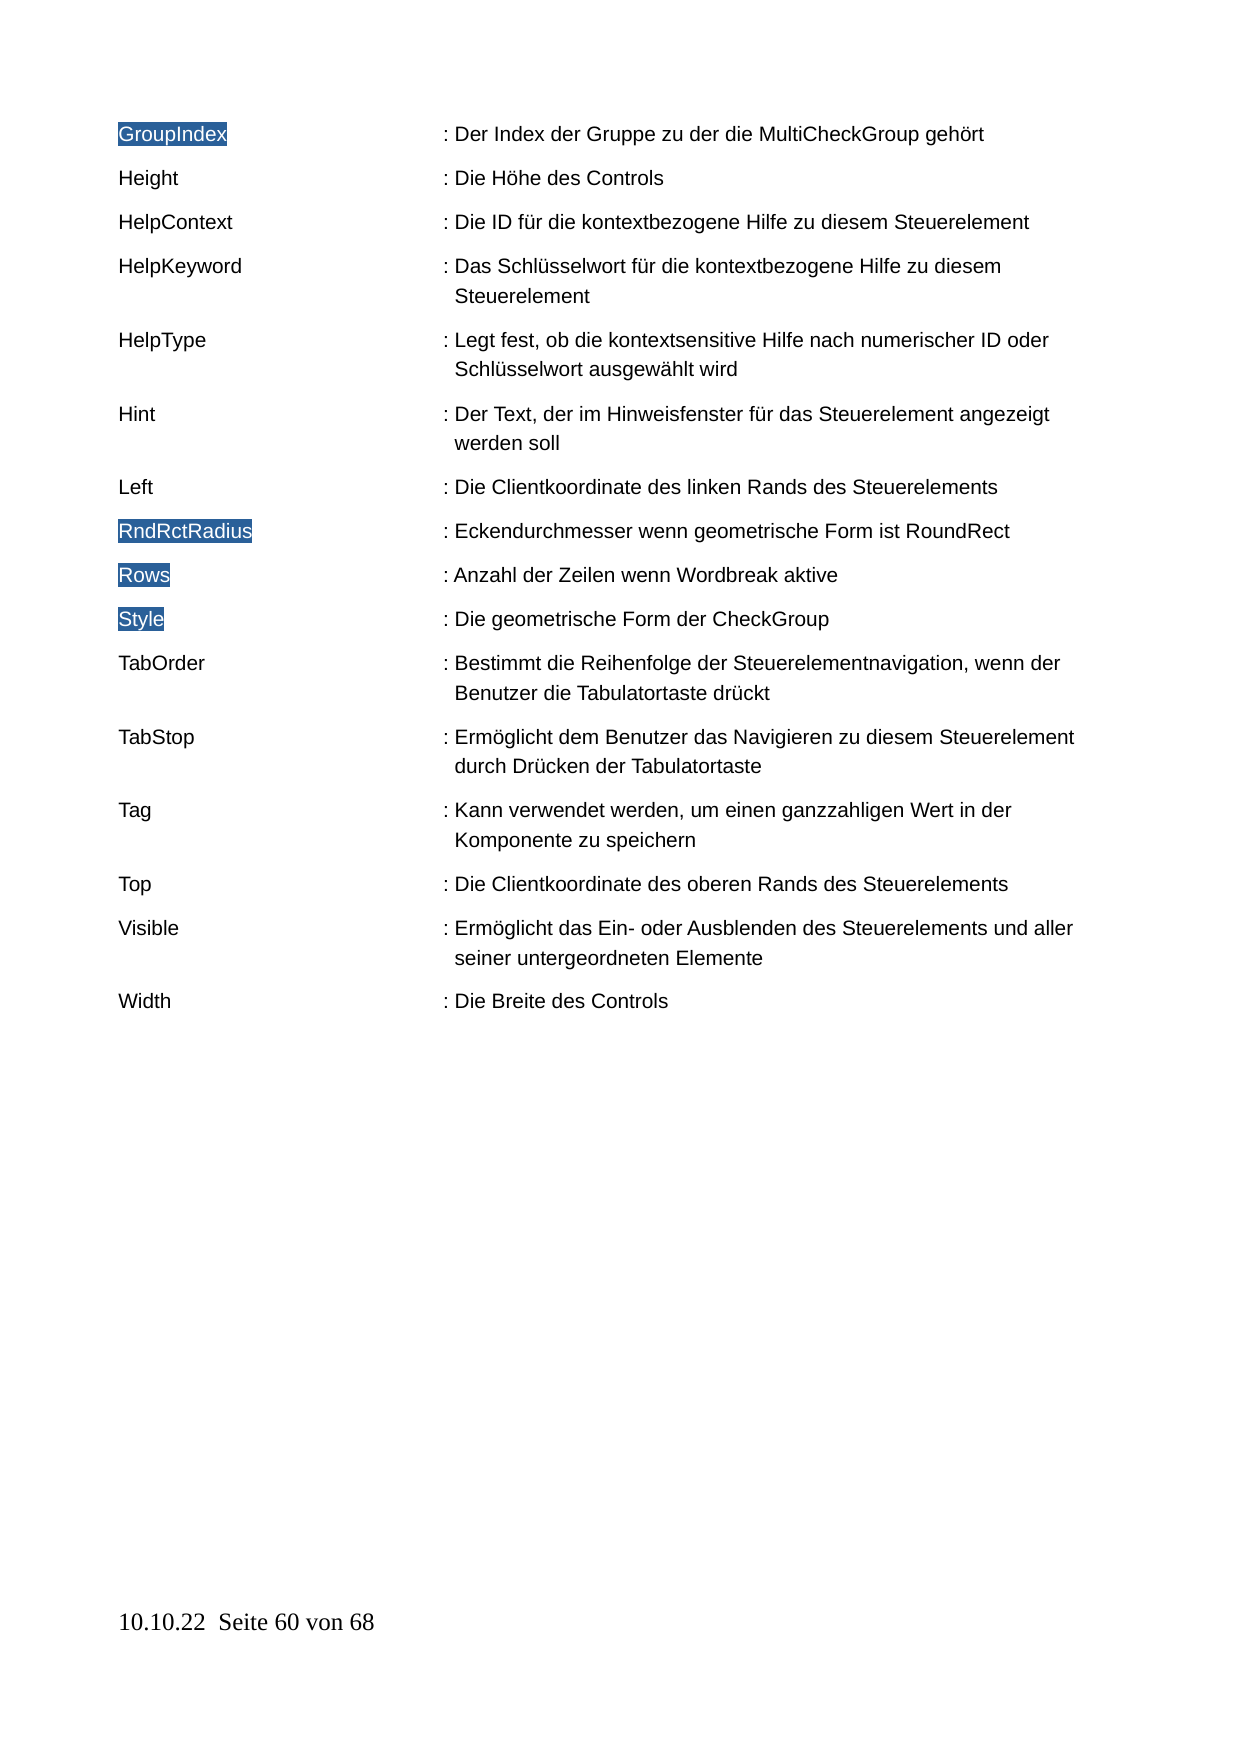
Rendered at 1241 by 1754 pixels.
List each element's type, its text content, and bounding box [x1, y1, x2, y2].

text Style : Die geometrische Form der CheckGroup [118, 603, 1122, 633]
text Rows : Anzahl der Zeilen wenn Wordbreak aktive [118, 559, 1122, 588]
text TabOrder : Bestimmt die Reihenfolge der Steuerelementnavigation, wenn der Benutzer die Tabulatortaste drückt [118, 647, 1122, 706]
text HelpKeyword : Das Schlüsselwort für die kontextbezogene Hilfe zu diesem Steuerelement [118, 250, 1122, 309]
text HelpContext : Die ID für die kontextbezogene Hilfe zu diesem Steuerelement [118, 206, 1122, 236]
text HelpType : Legt fest, ob die kontextsensitive Hilfe nach numerischer ID oder Schlüsselwort ausgewählt wird [118, 324, 1122, 383]
text Hint : Der Text, der im Hinweisfenster für das Steuerelement angezeigt werden soll [118, 397, 1122, 456]
text Left : Die Clientkoordinate des linken Rands des Steuerelements [118, 471, 1122, 500]
text Visible : Ermöglicht das Ein- oder Ausblenden des Steuerelements und aller seiner untergeordneten Elemente [118, 912, 1122, 971]
text RndRctRadius : Eckendurchmesser wenn geometrische Form ist RoundRect [118, 515, 1122, 544]
text Height : Die Höhe des Controls [118, 162, 1122, 192]
text Top : Die Clientkoordinate des oberen Rands des Steuerelements [118, 868, 1122, 897]
text TabStop : Ermöglicht dem Benutzer das Navigieren zu diesem Steuerelement durch Drücken der Tabulatortaste [118, 721, 1122, 780]
text Tag : Kann verwendet werden, um einen ganzzahligen Wert in der Komponente zu speichern [118, 794, 1122, 853]
text Width : Die Breite des Controls [118, 985, 1122, 1015]
text GroupIndex : Der Index der Gruppe zu der die MultiCheckGroup gehört [118, 118, 1122, 148]
